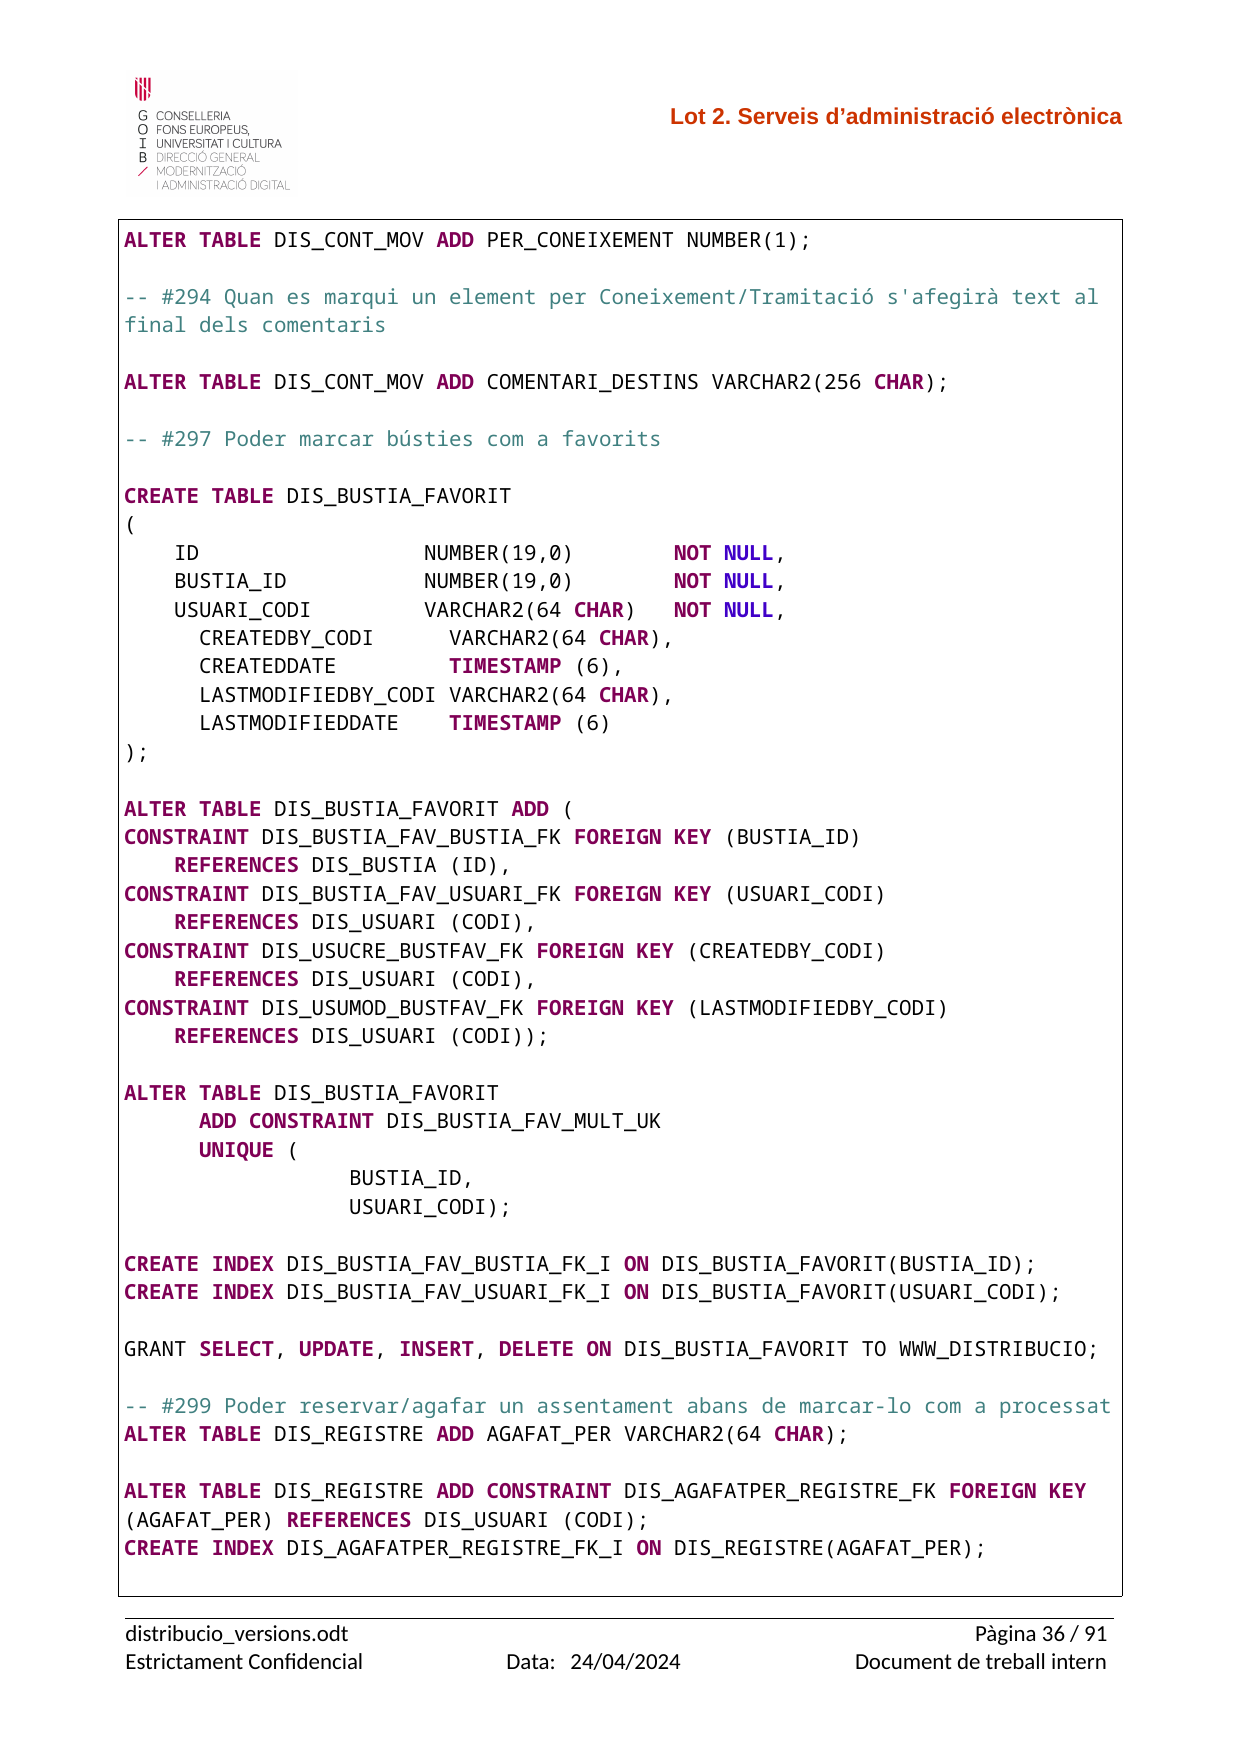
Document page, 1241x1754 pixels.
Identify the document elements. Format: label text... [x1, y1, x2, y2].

table_header ALTER TABLE DIS_CONT_MOV ADD PER_CONEIXEMENT NUMBER(1); -- #294 Quan es marqui un element per Coneixement/Tramitació s'afegirà text al final dels comentaris ALTER TABLE DIS_CONT_MOV ADD COMENTARI_DESTINS VARCHAR2(256 CHAR); -- #297 Poder marcar bústies com a favorits CREATE TABLE DIS_BUSTIA_FAVORIT ( ID NUMBER(19,0) NOT NULL, BUSTIA_ID NUMBER(19,0) NOT NULL, USUARI_CODI VARCHAR2(64 CHAR) NOT NULL, CREATEDBY_CODI VARCHAR2(64 CHAR), CREATEDDATE TIMESTAMP (6), LASTMODIFIEDBY_CODI VARCHAR2(64 CHAR), LASTMODIFIEDDATE TIMESTAMP (6) ); ALTER TABLE DIS_BUSTIA_FAVORIT ADD ( CONSTRAINT DIS_BUSTIA_FAV_BUSTIA_FK FOREIGN KEY (BUSTIA_ID) REFERENCES DIS_BUSTIA (ID), CONSTRAINT DIS_BUSTIA_FAV_USUARI_FK FOREIGN KEY (USUARI_CODI) REFERENCES DIS_USUARI (CODI), CONSTRAINT DIS_USUCRE_BUSTFAV_FK FOREIGN KEY (CREATEDBY_CODI) REFERENCES DIS_USUARI (CODI), CONSTRAINT DIS_USUMOD_BUSTFAV_FK FOREIGN KEY (LASTMODIFIEDBY_CODI) REFERENCES DIS_USUARI (CODI)); ALTER TABLE DIS_BUSTIA_FAVORIT ADD CONSTRAINT DIS_BUSTIA_FAV_MULT_UK UNIQUE ( BUSTIA_ID, USUARI_CODI); CREATE INDEX DIS_BUSTIA_FAV_BUSTIA_FK_I ON DIS_BUSTIA_FAVORIT(BUSTIA_ID); CREATE INDEX DIS_BUSTIA_FAV_USUARI_FK_I ON DIS_BUSTIA_FAVORIT(USUARI_CODI); GRANT SELECT, UPDATE, INSERT, DELETE ON DIS_BUSTIA_FAVORIT TO WWW_DISTRIBUCIO; -- #299 Poder reservar/agafar un assentament abans de marcar-lo com a processat ALTER TABLE DIS_REGISTRE ADD AGAFAT_PER VARCHAR2(64 CHAR); ALTER TABLE DIS_REGISTRE ADD CONSTRAINT DIS_AGAFATPER_REGISTRE_FK FOREIGN KEY (AGAFAT_PER) REFERENCES DIS_USUARI (CODI); CREATE INDEX DIS_AGAFATPER_REGISTRE_FK_I ON DIS_REGISTRE(AGAFAT_PER); [119, 220, 1122, 1596]
picture [126, 70, 299, 197]
